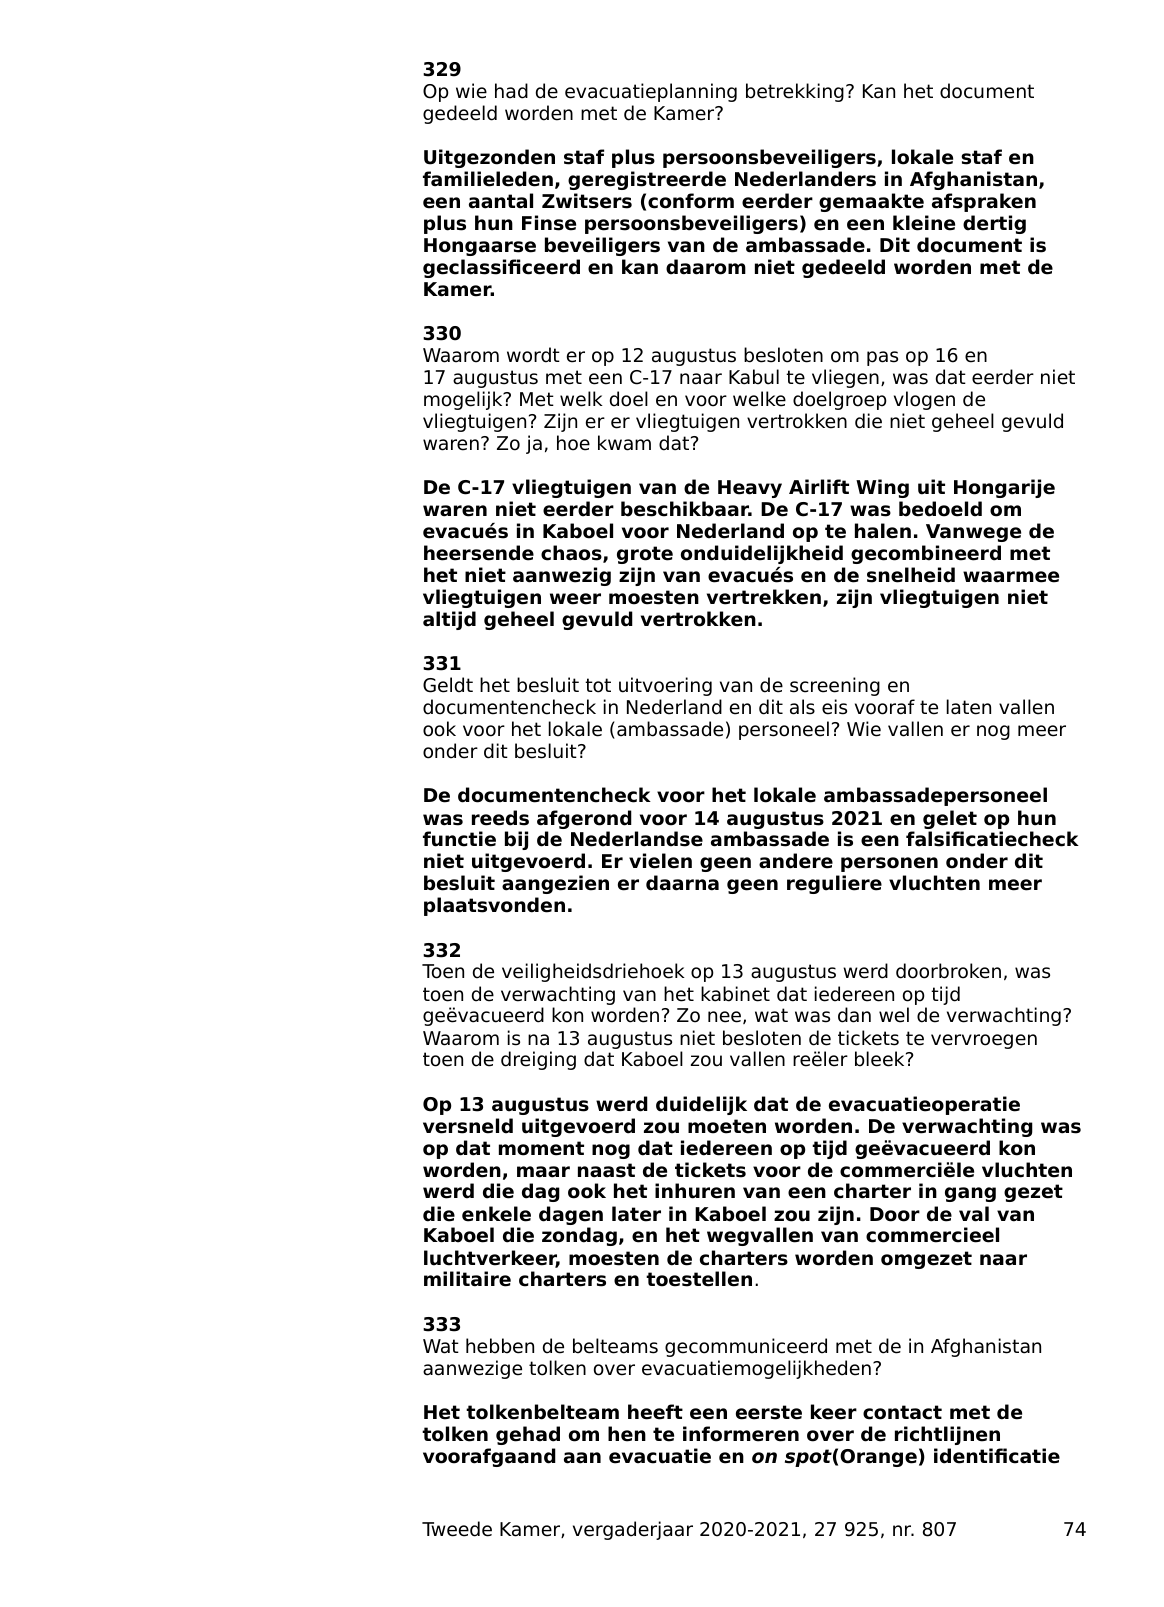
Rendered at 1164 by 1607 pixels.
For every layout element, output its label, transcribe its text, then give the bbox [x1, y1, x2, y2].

text 330 [422, 323, 1087, 345]
text De documentencheck voor het lokale ambassadepersoneel was reeds afgerond voor 14 augustus 2021 en gelet op hun functie bij de Nederlandse ambassade is een falsificatiecheck niet uitgevoerd. Er vielen geen andere personen onder dit besluit aangezien er daarna geen reguliere vluchten meer plaatsvonden. [422, 785, 1087, 917]
text Uitgezonden staf plus persoonsbeveiligers, lokale staf en familieleden, geregistreerde Nederlanders in Afghanistan, een aantal Zwitsers (conform eerder gemaakte afspraken plus hun Finse persoonsbeveiligers) en een kleine dertig Hongaarse beveiligers van de ambassade. Dit document is geclassificeerd en kan daarom niet gedeeld worden met de Kamer. [422, 147, 1087, 301]
text De C-17 vliegtuigen van de Heavy Airlift Wing uit Hongarije waren niet eerder beschikbaar. De C-17 was bedoeld om evacués in Kaboel voor Nederland op te halen. Vanwege de heersende chaos, grote onduidelijkheid gecombineerd met het niet aanwezig zijn van evacués en de snelheid waarmee vliegtuigen weer moesten vertrekken, zijn vliegtuigen niet altijd geheel gevuld vertrokken. [422, 477, 1087, 631]
text 332 [422, 939, 1087, 961]
text Waarom wordt er op 12 augustus besloten om pas op 16 en 17 augustus met een C-17 naar Kabul te vliegen, was dat eerder niet mogelijk? Met welk doel en voor welke doelgroep vlogen de vliegtuigen? Zijn er er vliegtuigen vertrokken die niet geheel gevuld waren? Zo ja, hoe kwam dat? [422, 345, 1087, 455]
text Op wie had de evacuatieplanning betrekking? Kan het document gedeeld worden met de Kamer? [422, 81, 1087, 125]
text 333 [422, 1313, 1087, 1336]
text 331 [422, 653, 1087, 675]
text Toen de veiligheidsdriehoek op 13 augustus werd doorbroken, was toen de verwachting van het kabinet dat iedereen op tijd geëvacueerd kon worden? Zo nee, wat was dan wel de verwachting? Waarom is na 13 augustus niet besloten de tickets te vervroegen toen de dreiging dat Kaboel zou vallen reëler bleek? [422, 961, 1087, 1071]
text Op 13 augustus werd duidelijk dat de evacuatieoperatie versneld uitgevoerd zou moeten worden. De verwachting was op dat moment nog dat iedereen op tijd geëvacueerd kon worden, maar naast de tickets voor de commerciële vluchten werd die dag ook het inhuren van een charter in gang gezet die enkele dagen later in Kaboel zou zijn. Door de val van Kaboel die zondag, en het wegvallen van commercieel luchtverkeer, moesten de charters worden omgezet naar militaire charters en toestellen. [422, 1093, 1087, 1291]
text Het tolkenbelteam heeft een eerste keer contact met de tolken gehad om hen te informeren over de richtlijnen voorafgaand aan evacuatie en on spot(Orange) identificatie [422, 1402, 1087, 1468]
text 329 [422, 59, 1087, 81]
text Geldt het besluit tot uitvoering van de screening en documentencheck in Nederland en dit als eis vooraf te laten vallen ook voor het lokale (ambassade) personeel? Wie vallen er nog meer onder dit besluit? [422, 675, 1087, 763]
text Wat hebben de belteams gecommuniceerd met de in Afghanistan aanwezige tolken over evacuatiemogelijkheden? [422, 1336, 1087, 1379]
